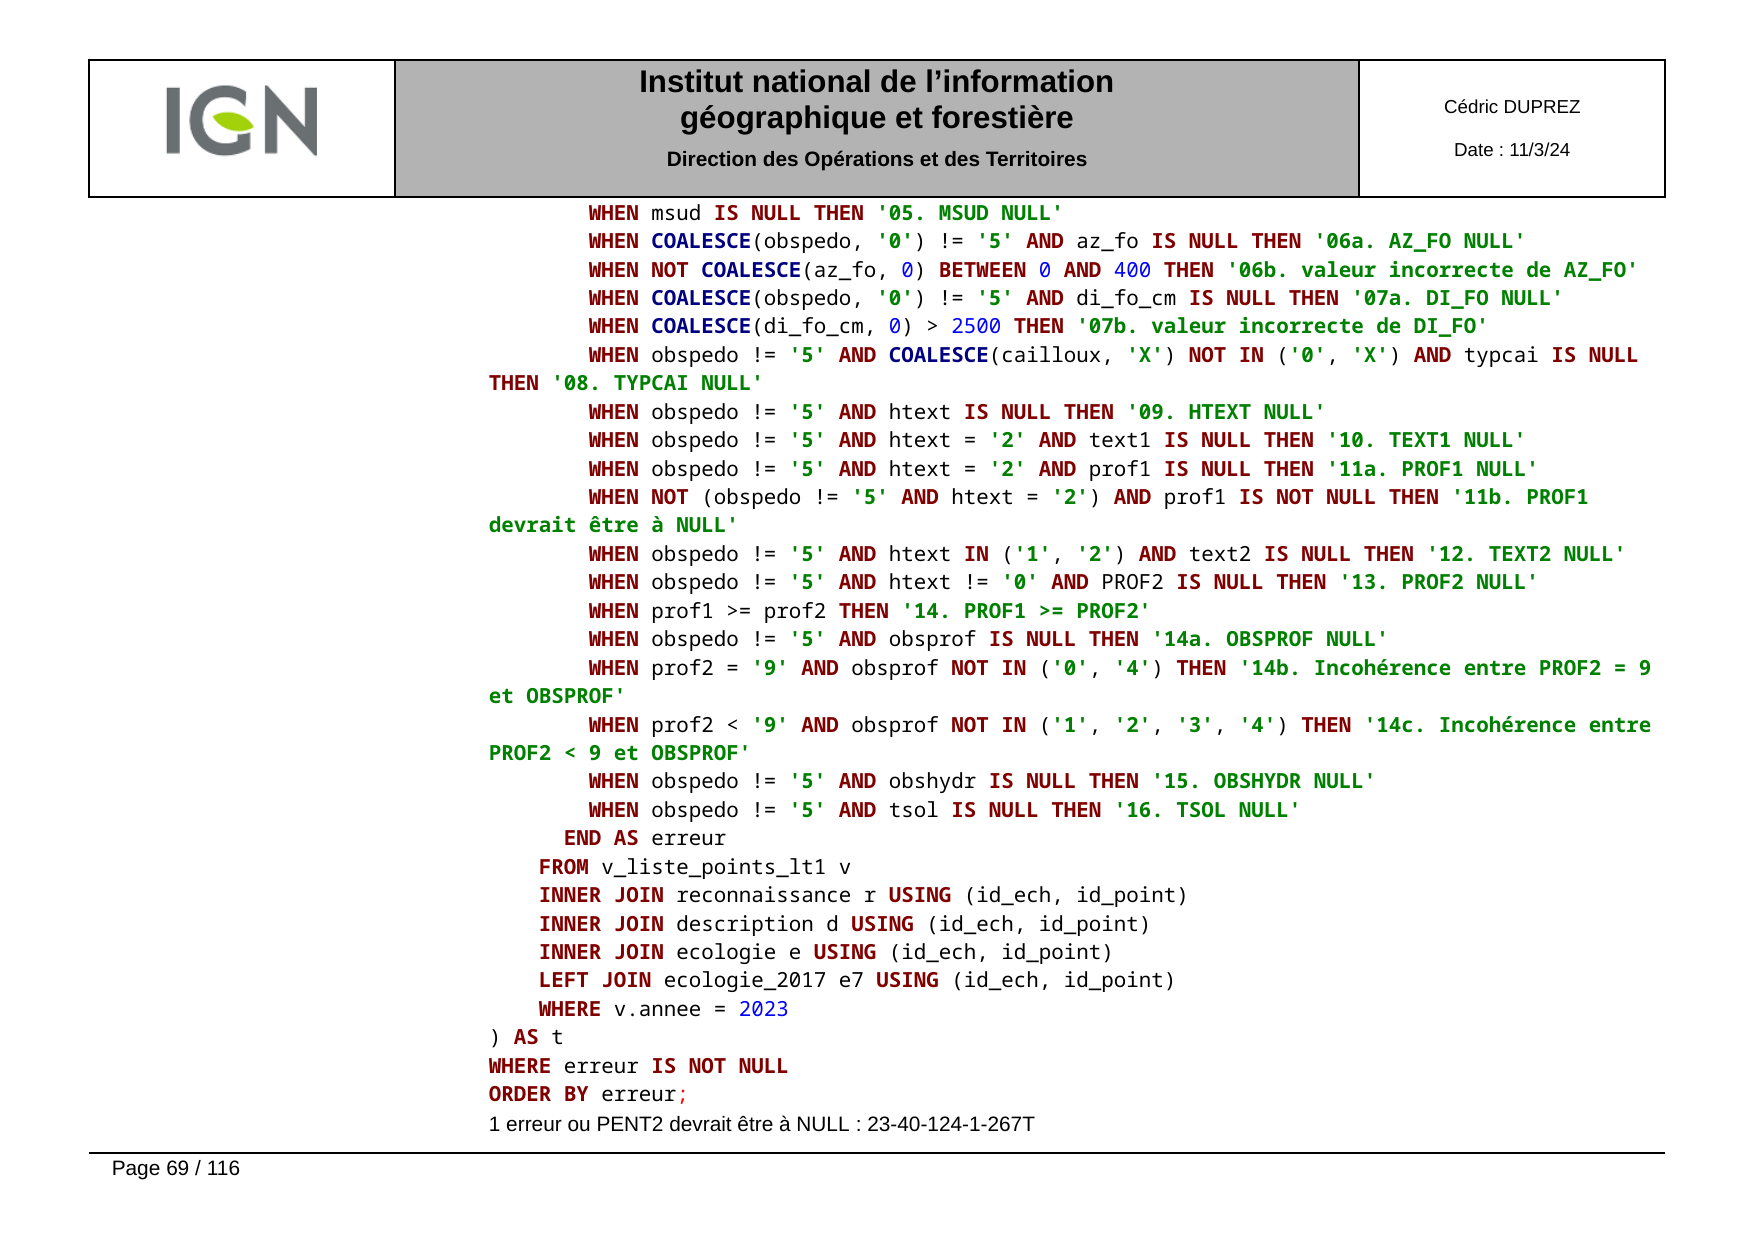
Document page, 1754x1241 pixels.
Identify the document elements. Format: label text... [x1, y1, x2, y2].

table_cell [89, 198, 483, 1141]
picture [141, 62, 343, 180]
table_cell WHEN msud IS NULL THEN '05. MSUD NULL' WHEN COALESCE(obspedo, '0') != '5' AND az_fo IS NULL THEN '06a. AZ_FO NULL' WHEN NOT COALESCE(az_fo, 0) BETWEEN 0 AND 400 THEN '06b. valeur incorrecte de AZ_FO' WHEN COALESCE(obspedo, '0') != '5' AND di_fo_cm IS NULL THEN '07a. DI_FO NULL' WHEN COALESCE(di_fo_cm, 0) > 2500 THEN '07b. valeur incorrecte de DI_FO' WHEN obspedo != '5' AND COALESCE(cailloux, 'X') NOT IN ('0', 'X') AND typcai IS NULL THEN '08. TYPCAI NULL' WHEN obspedo != '5' AND htext IS NULL THEN '09. HTEXT NULL' WHEN obspedo != '5' AND htext = '2' AND text1 IS NULL THEN '10. TEXT1 NULL' WHEN obspedo != '5' AND htext = '2' AND prof1 IS NULL THEN '11a. PROF1 NULL' WHEN NOT (obspedo != '5' AND htext = '2') AND prof1 IS NOT NULL THEN '11b. PROF1 devrait être à NULL' WHEN obspedo != '5' AND htext IN ('1', '2') AND text2 IS NULL THEN '12. TEXT2 NULL' WHEN obspedo != '5' AND htext != '0' AND PROF2 IS NULL THEN '13. PROF2 NULL' WHEN prof1 >= prof2 THEN '14. PROF1 >= PROF2' WHEN obspedo != '5' AND obsprof IS NULL THEN '14a. OBSPROF NULL' WHEN prof2 = '9' AND obsprof NOT IN ('0', '4') THEN '14b. Incohérence entre PROF2 = 9 et OBSPROF' WHEN prof2 < '9' AND obsprof NOT IN ('1', '2', '3', '4') THEN '14c. Incohérence entre PROF2 < 9 et OBSPROF' WHEN obspedo != '5' AND obshydr IS NULL THEN '15. OBSHYDR NULL' WHEN obspedo != '5' AND tsol IS NULL THEN '16. TSOL NULL' END AS erreur FROM v_liste_points_lt1 v INNER JOIN reconnaissance r USING (id_ech, id_point) INNER JOIN description d USING (id_ech, id_point) INNER JOIN ecologie e USING (id_ech, id_point) LEFT JOIN ecologie_2017 e7 USING (id_ech, id_point) WHERE v.annee = 2023 ) AS t WHERE erreur IS NOT NULL ORDER BY erreur; 1 erreur ou PENT2 devrait être à NULL : 23-40-124-1-267T [483, 198, 1665, 1141]
